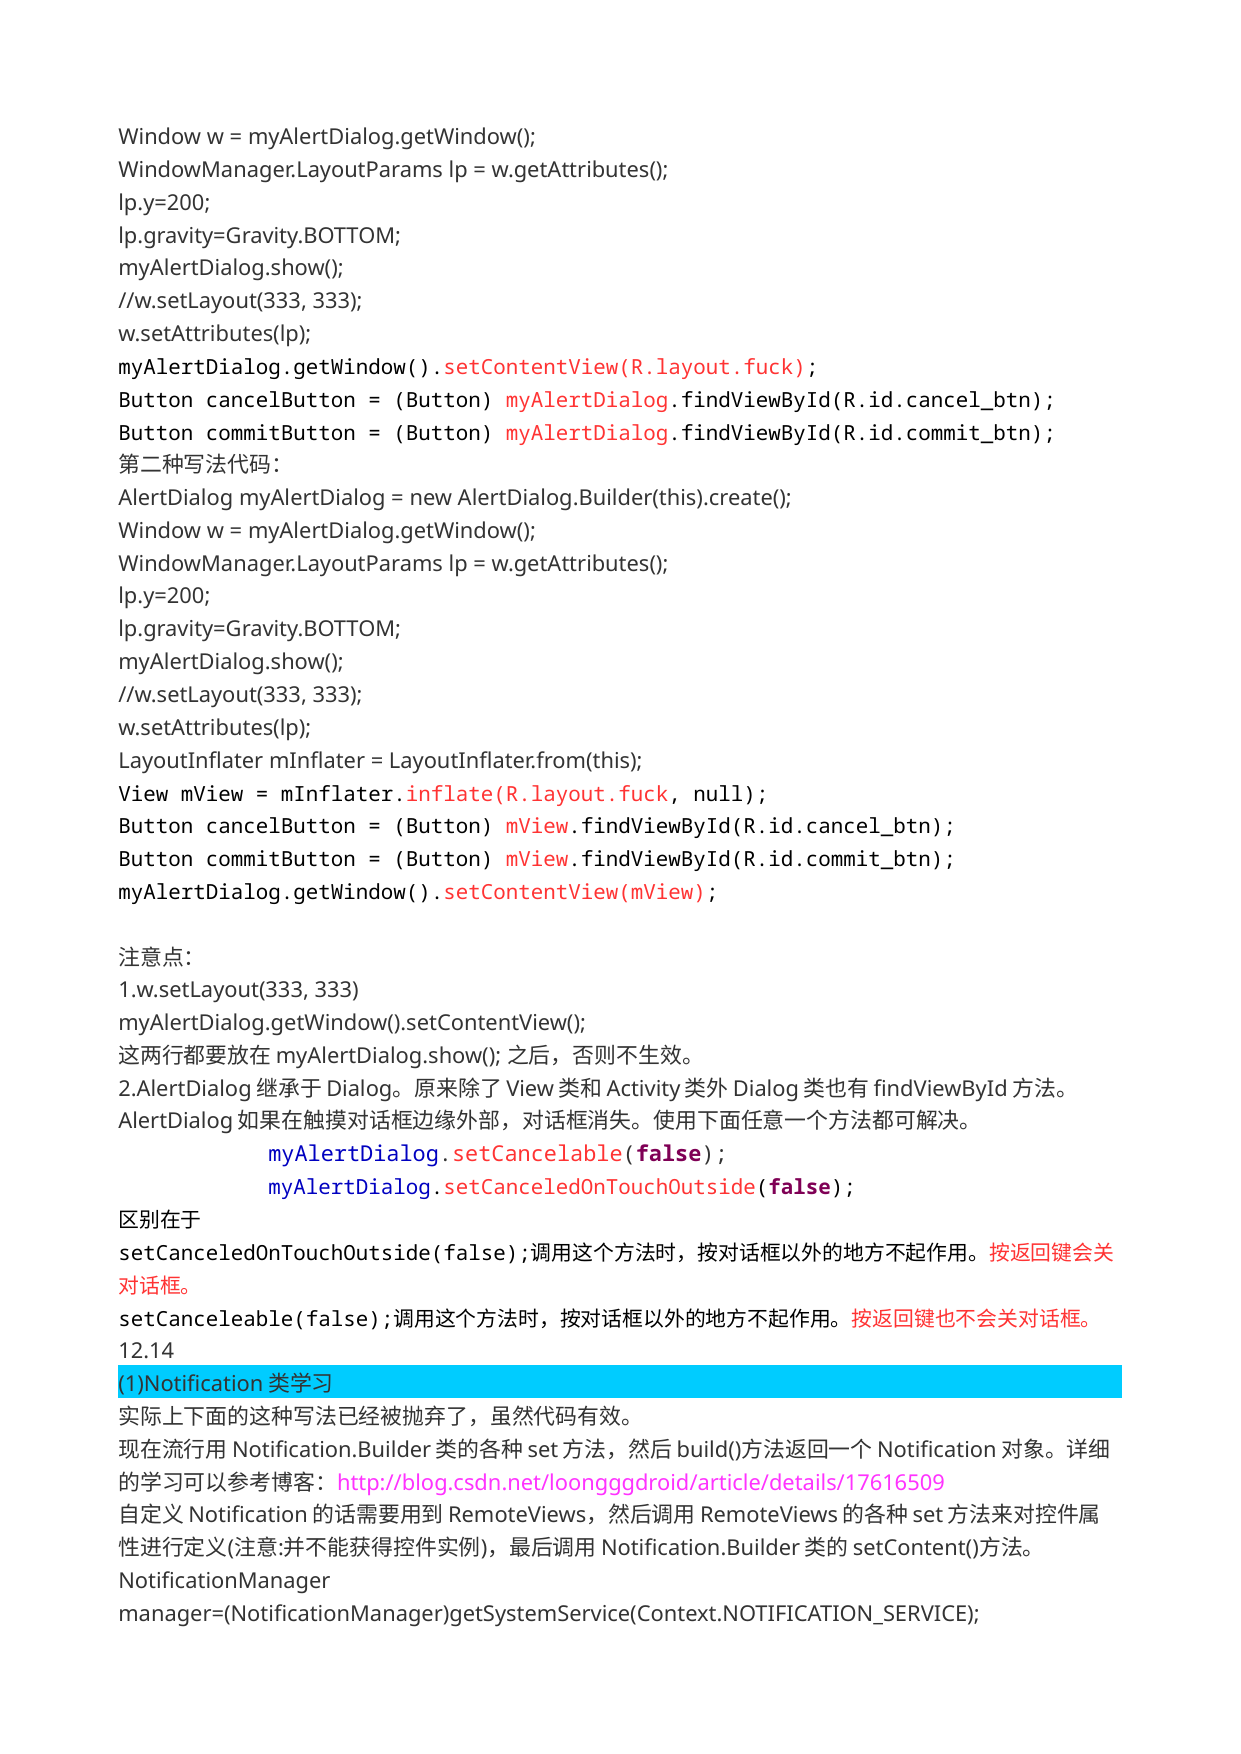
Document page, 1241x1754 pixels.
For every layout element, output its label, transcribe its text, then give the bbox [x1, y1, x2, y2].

text myAlertDialog.show(); [118, 643, 1122, 676]
text w.setAttributes(lp); [118, 709, 1122, 742]
text View mView = mInflater.inflate(R.layout.fuck, null); [118, 774, 1122, 807]
text 2.AlertDialog继承于Dialog。原来除了View类和Activity类外Dialog类也有findViewById方法。 [118, 1070, 1122, 1102]
text Button commitButton = (Button) myAlertDialog.findViewById(R.id.commit_btn); [118, 413, 1122, 446]
text 现在流行用Notification.Builder类的各种set方法，然后build()方法返回一个Notification对象。详细的学习可以参考博客：http://blog.csdn.net/loongggdroid/article/details/17616509 [118, 1431, 1122, 1496]
text //w.setLayout(333, 333); [118, 676, 1122, 709]
text AlertDialog如果在触摸对话框边缘外部，对话框消失。使用下面任意一个方法都可解决。 [118, 1102, 1122, 1135]
text myAlertDialog.show(); [118, 249, 1122, 282]
text myAlertDialog.getWindow().setContentView(); [118, 1004, 1122, 1037]
text lp.y=200; [118, 577, 1122, 610]
text 第二种写法代码： [118, 446, 1122, 479]
text Window w = myAlertDialog.getWindow(); [118, 118, 1122, 151]
text lp.y=200; [118, 184, 1122, 217]
text 实际上下面的这种写法已经被抛弃了，虽然代码有效。 [118, 1398, 1122, 1431]
text myAlertDialog.setCanceledOnTouchOutside(false); [118, 1168, 1122, 1201]
text setCanceledOnTouchOutside(false);调用这个方法时，按对话框以外的地方不起作用。按返回键会关对话框。 [118, 1234, 1122, 1299]
text (1)Notification类学习 [118, 1365, 1122, 1398]
text Window w = myAlertDialog.getWindow(); [118, 512, 1122, 545]
text //w.setLayout(333, 333); [118, 282, 1122, 315]
text 自定义Notification的话需要用到RemoteViews，然后调用RemoteViews的各种set方法来对控件属性进行定义(注意:并不能获得控件实例)，最后调用Notification.Builder类的setContent()方法。 [118, 1496, 1122, 1562]
text 注意点： [118, 938, 1122, 971]
text w.setAttributes(lp); [118, 315, 1122, 348]
text Button cancelButton = (Button) myAlertDialog.findViewById(R.id.cancel_btn); [118, 381, 1122, 413]
text Button commitButton = (Button) mView.findViewById(R.id.commit_btn); [118, 840, 1122, 873]
text NotificationManager manager=(NotificationManager)getSystemService(Context.NOTIFICATION_SERVICE); [118, 1562, 1122, 1627]
text 这两行都要放在myAlertDialog.show(); 之后，否则不生效。 [118, 1037, 1122, 1070]
text myAlertDialog.getWindow().setContentView(mView); [118, 873, 1122, 906]
text AlertDialog myAlertDialog = new AlertDialog.Builder(this).create(); [118, 479, 1122, 512]
text 12.14 [118, 1332, 1122, 1365]
text myAlertDialog.setCancelable(false); [118, 1135, 1122, 1168]
text setCanceleable(false);调用这个方法时，按对话框以外的地方不起作用。按返回键也不会关对话框。 [118, 1299, 1122, 1332]
text WindowManager.LayoutParams lp = w.getAttributes(); [118, 151, 1122, 184]
text 区别在于 [118, 1201, 1122, 1234]
text WindowManager.LayoutParams lp = w.getAttributes(); [118, 545, 1122, 577]
text 1.w.setLayout(333, 333) [118, 971, 1122, 1004]
text myAlertDialog.getWindow().setContentView(R.layout.fuck); [118, 348, 1122, 381]
text lp.gravity=Gravity.BOTTOM; [118, 610, 1122, 643]
text Button cancelButton = (Button) mView.findViewById(R.id.cancel_btn); [118, 807, 1122, 840]
text LayoutInflater mInflater = LayoutInflater.from(this); [118, 742, 1122, 774]
text lp.gravity=Gravity.BOTTOM; [118, 217, 1122, 249]
